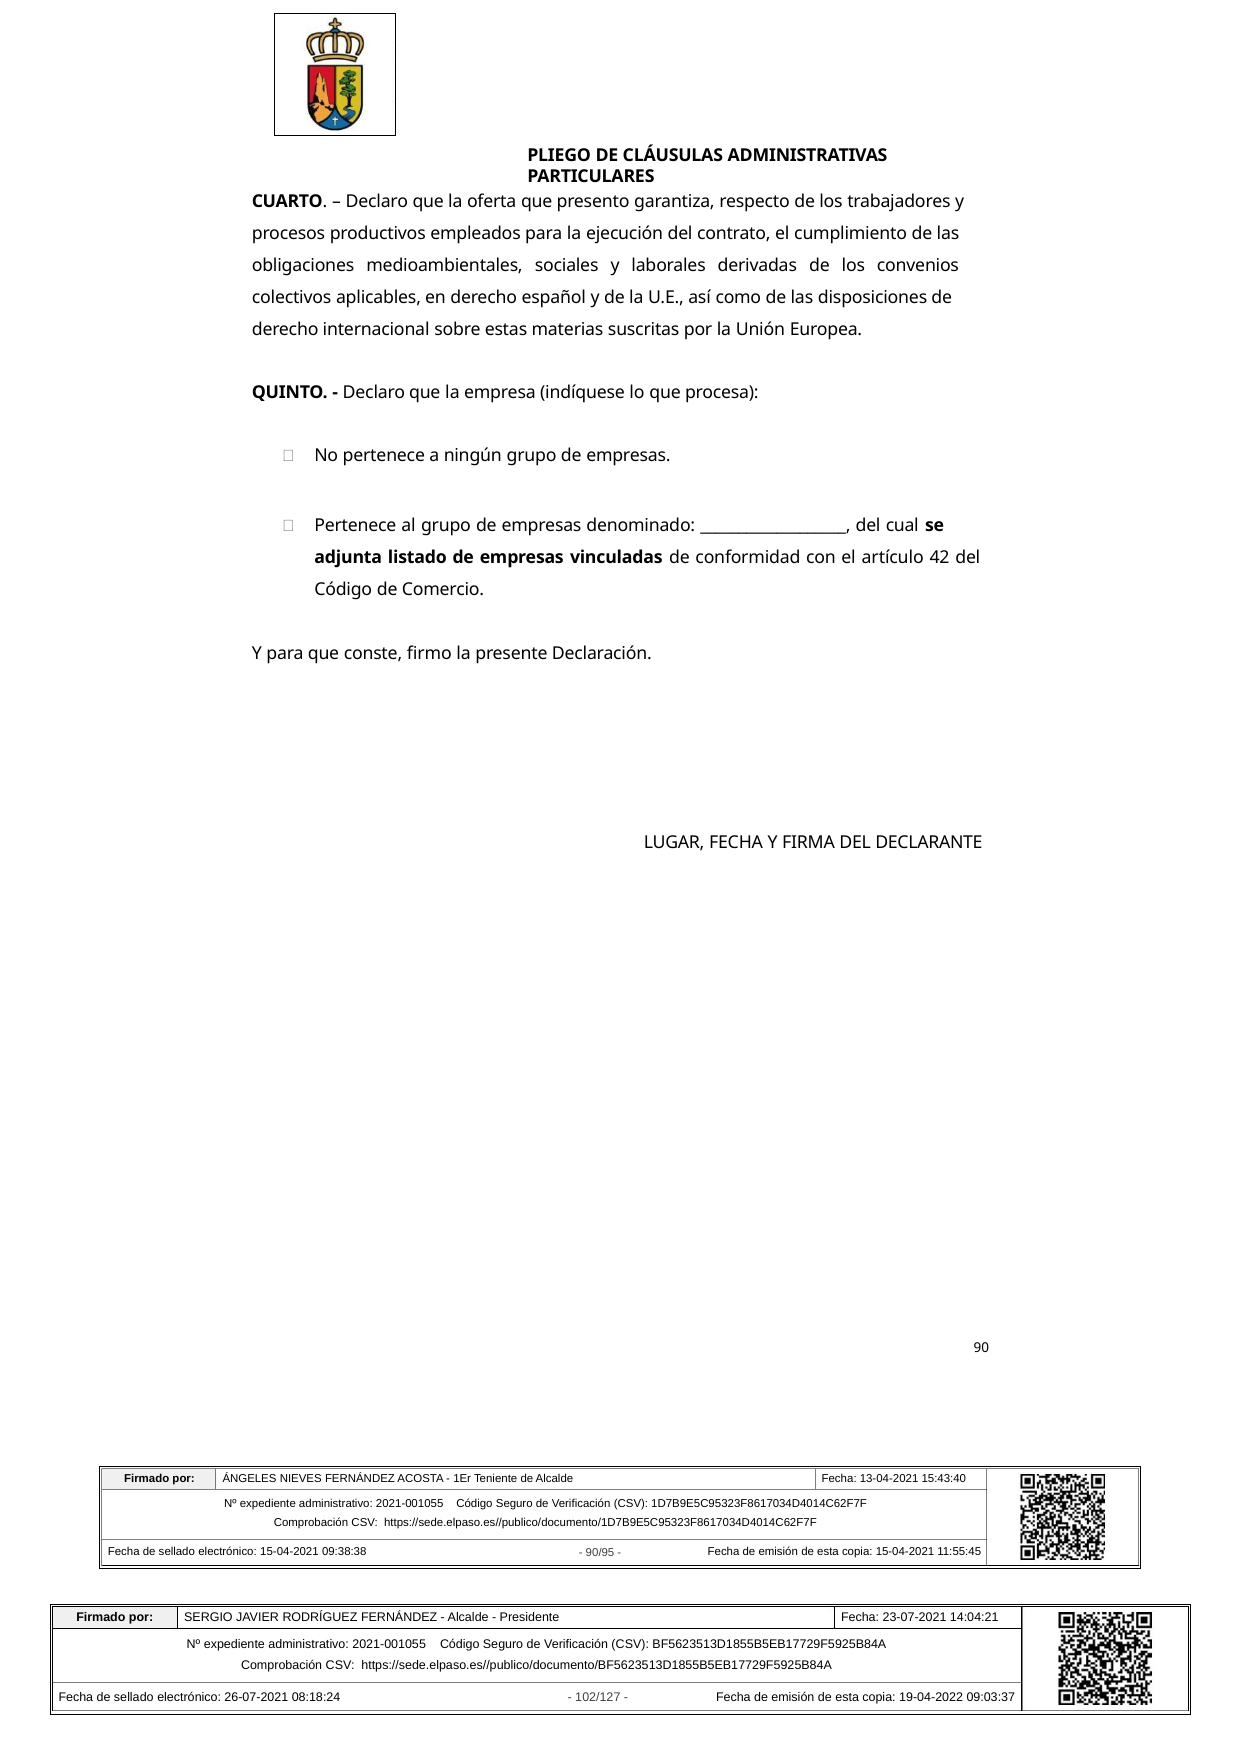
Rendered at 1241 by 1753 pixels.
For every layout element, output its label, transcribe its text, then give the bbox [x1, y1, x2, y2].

text Fecha: 13-04-2021 15:43:40 [821, 1473, 987, 1485]
text Fecha de emisión de esta copia: 15-04-2021 11:55:45 [707, 1546, 1006, 1558]
text Firmado por: [124, 1473, 211, 1485]
text 90 [973, 1339, 1009, 1356]
text obligaciones medioambientales, sociales y laborales derivadas de los convenios [252, 255, 1013, 275]
text No pertenece a ningún grupo de empresas. [314, 446, 710, 466]
text SERGIO JAVIER RODRÍGUEZ FERNÁNDEZ - Alcalde - Presidente [184, 1610, 586, 1624]
text Código de Comercio. [314, 579, 1014, 600]
text adjunta listado de empresas vinculadas de conformidad con el artículo 42 del [314, 547, 1014, 568]
text  [283, 445, 318, 466]
text procesos productivos empleados para la ejecución del contrato, el cumplimiento de las [252, 223, 1013, 244]
picture [275, 14, 395, 135]
text  [283, 515, 314, 536]
text QUINTO. - Declaro que la empresa (indíquese lo que procesa): [252, 381, 804, 402]
text ÁNGELES NIEVES FERNÁNDEZ ACOSTA - 1Er Teniente de Alcalde [222, 1473, 601, 1485]
text Firmado por: [76, 1610, 172, 1624]
text LUGAR, FECHA Y FIRMA DEL DECLARANTE [644, 832, 1013, 853]
text Fecha de sellado electrónico: 15-04-2021 09:38:38 [108, 1546, 390, 1558]
text Comprobación CSV: https://sede.elpaso.es//publico/documento/BF5623513D1855B5EB17729F5925B84A [241, 1658, 912, 1672]
text - 102/127 - [567, 1691, 647, 1705]
text Nº expediente administrativo: 2021-001055 Código Seguro de Verificación (CSV): 1D7B9E5C95323F8617034D4014C62F7F [224, 1498, 889, 1511]
text colectivos aplicables, en derecho español y de la U.E., así como de las disposiciones de [252, 287, 1013, 307]
text Comprobación CSV: https://sede.elpaso.es//publico/documento/1D7B9E5C95323F8617034D4014C62F7F [273, 1517, 889, 1529]
text - 90/95 - [578, 1546, 638, 1559]
picture [51, 1605, 1190, 1714]
text Fecha de emisión de esta copia: 19-04-2022 09:03:37 [716, 1690, 1040, 1704]
text Fecha: 23-07-2021 14:04:21 [841, 1610, 1022, 1624]
text Pertenece al grupo de empresas denominado: ___________________, del cual se [314, 515, 1014, 536]
text derecho internacional sobre estas materias suscritas por la Unión Europea. [252, 319, 1013, 339]
text CUARTO. – Declaro que la oferta que presento garantiza, respecto de los trabajadores y [252, 191, 1013, 212]
text Y para que conste, firmo la presente Declaración. [252, 643, 696, 663]
picture [100, 1467, 1140, 1568]
text Nº expediente administrativo: 2021-001055 Código Seguro de Verificación (CSV): BF5623513D1855B5EB17729F5925B84A [186, 1638, 912, 1652]
text Fecha de sellado electrónico: 26-07-2021 08:18:24 [58, 1690, 365, 1704]
text PLIEGO DE CLÁUSULAS ADMINISTRATIVAS PARTICULARES [527, 145, 1013, 187]
